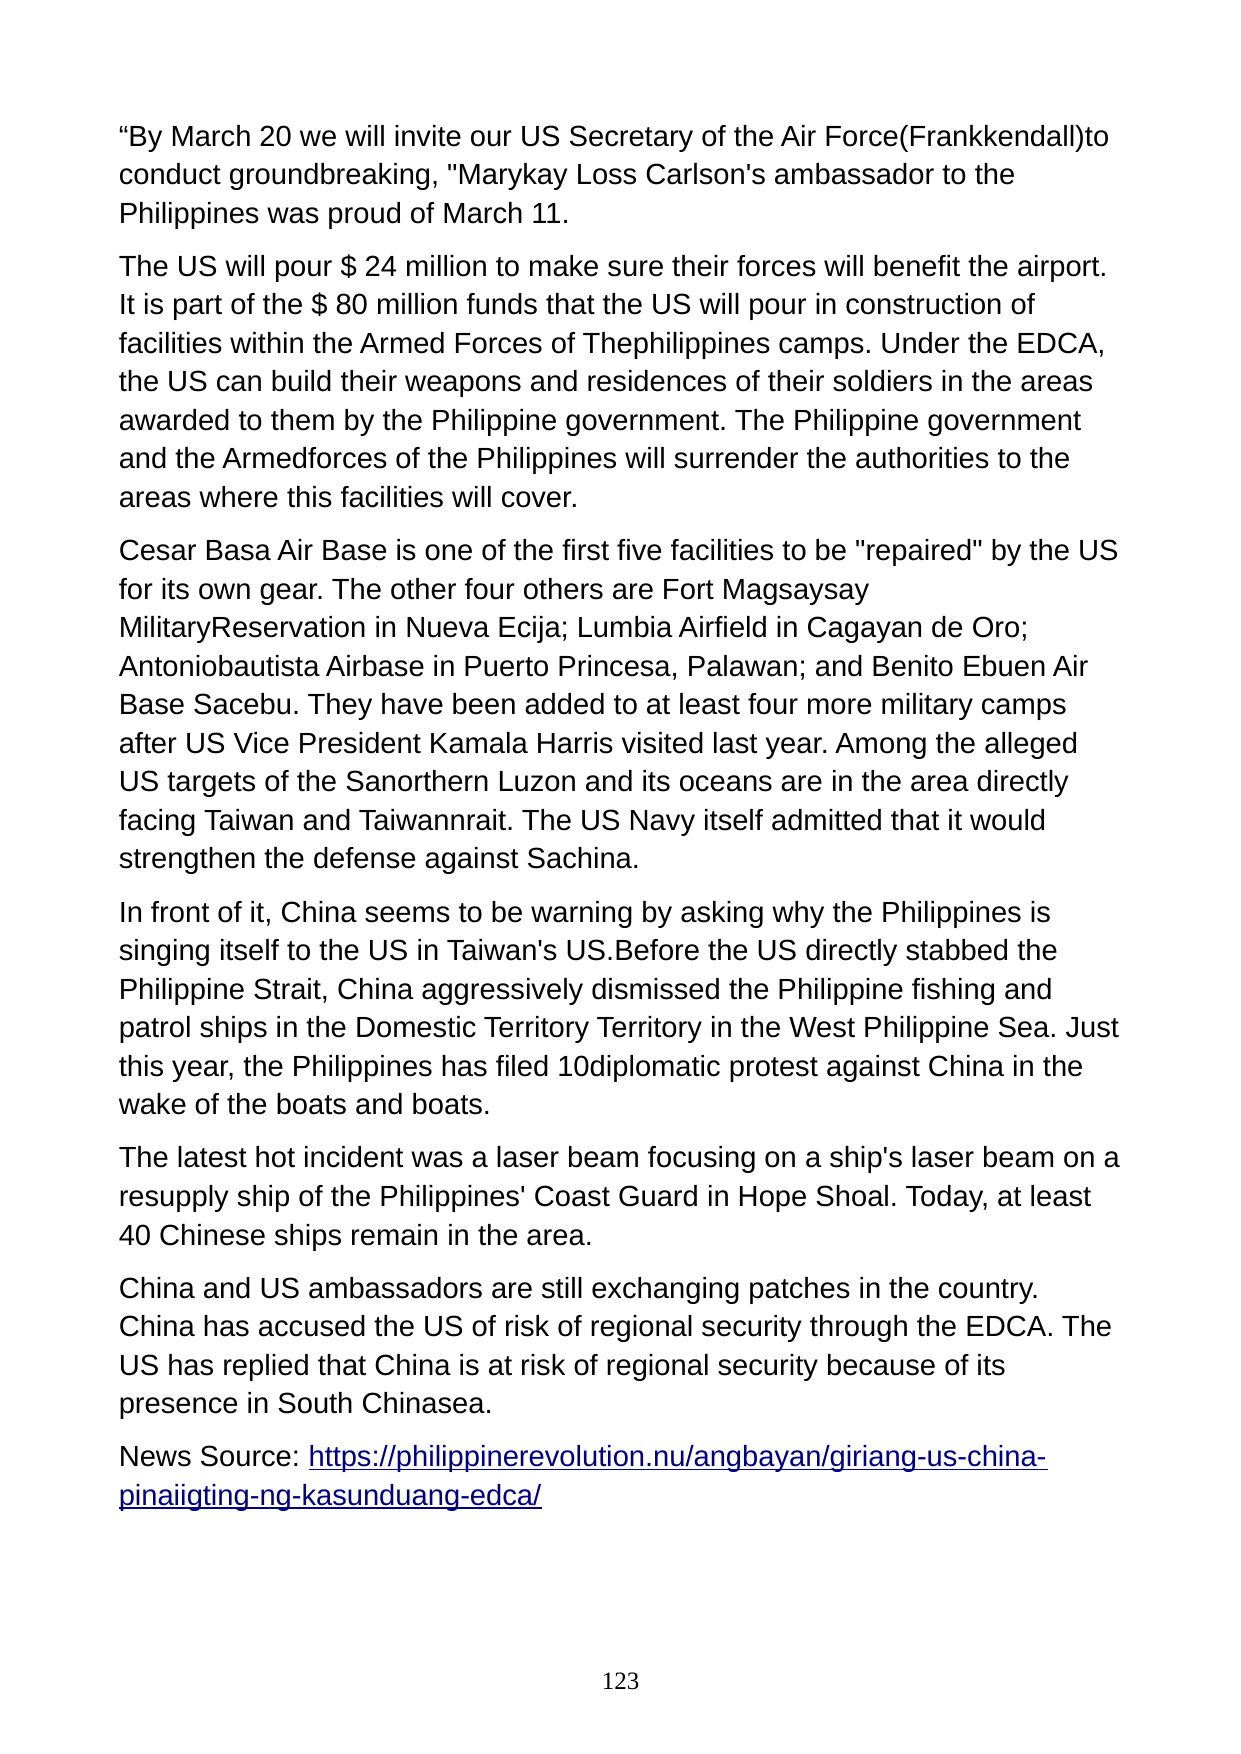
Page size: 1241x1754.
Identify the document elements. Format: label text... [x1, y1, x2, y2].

text “By March 20 we will invite our US Secretary of the Air Force(Frankkendall)to conduct groundbreaking, "Marykay Loss Carlson's ambassador to the Philippines was proud of March 11. [118, 118, 1122, 229]
text News Source: https://philippinerevolution.nu/angbayan/giriang-us-china-pinaiigting-ng-kasunduang-edca/ [118, 1439, 1122, 1511]
text Cesar Basa Air Base is one of the first five facilities to be "repaired" by the US for its own gear. The other four others are Fort Magsaysay MilitaryReservation in Nueva Ecija; Lumbia Airfield in Cagayan de Oro; Antoniobautista Airbase in Puerto Princesa, Palawan; and Benito Ebuen Air Base Sacebu. They have been added to at least four more military camps after US Vice President Kamala Harris visited last year. Among the alleged US targets of the Sanorthern Luzon and its oceans are in the area directly facing Taiwan and Taiwannrait. The US Navy itself admitted that it would strengthen the defense against Sachina. [118, 533, 1122, 875]
text China and US ambassadors are still exchanging patches in the country. China has accused the US of risk of regional security through the EDCA. The US has replied that China is at risk of regional security because of its presence in South Chinasea. [118, 1271, 1122, 1420]
text The latest hot incident was a laser beam focusing on a ship's laser beam on a resupply ship of the Philippines' Coast Guard in Hope Shoal. Today, at least 40 Chinese ships remain in the area. [118, 1140, 1122, 1251]
text In front of it, China seems to be warning by asking why the Philippines is singing itself to the US in Taiwan's US.Before the US directly stabbed the Philippine Strait, China aggressively dismissed the Philippine fishing and patrol ships in the Domestic Territory Territory in the West Philippine Sea. Just this year, the Philippines has filed 10diplomatic protest against China in the wake of the boats and boats. [118, 894, 1122, 1121]
text The US will pour $ 24 million to make sure their forces will benefit the airport. It is part of the $ 80 million funds that the US will pour in construction of facilities within the Armed Forces of Thephilippines camps. Under the EDCA, the US can build their weapons and residences of their soldiers in the areas awarded to them by the Philippine government. The Philippine government and the Armedforces of the Philippines will surrender the authorities to the areas where this facilities will cover. [118, 249, 1122, 513]
